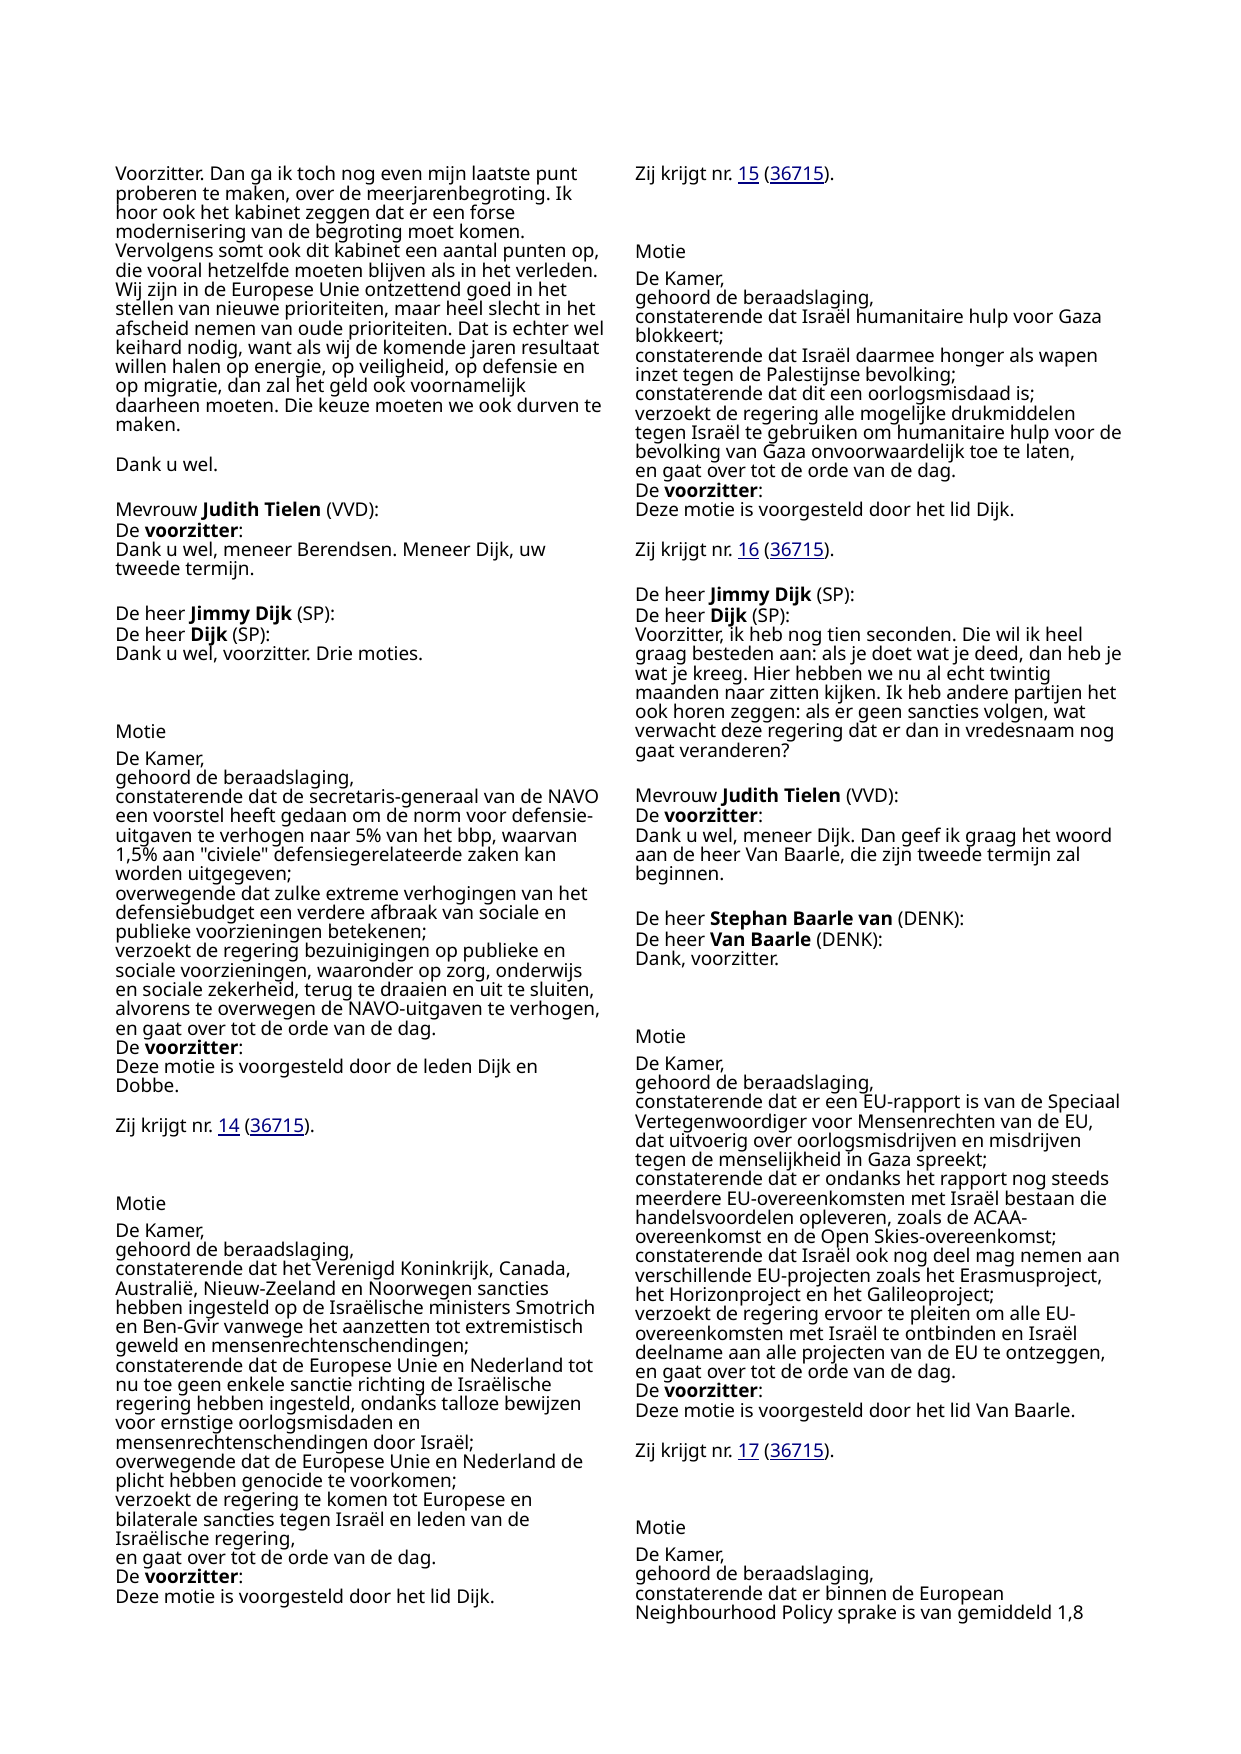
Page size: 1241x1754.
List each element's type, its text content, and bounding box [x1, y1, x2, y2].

text Deze motie is voorgesteld door het lid Van Baarle. [635, 1402, 1125, 1421]
text constaterende dat er een EU-rapport is van de Speciaal Vertegenwoordiger voor Mensenrechten van de EU, dat uitvoerig over oorlogsmisdrijven en misdrijven tegen de menselijkheid in Gaza spreekt; [635, 1093, 1125, 1170]
text Dank u wel, meneer Dijk. Dan geef ik graag het woord aan de heer Van Baarle, die zijn tweede termijn zal beginnen. [635, 827, 1125, 884]
text Zij krijgt nr. 16 (36715). [635, 541, 1125, 560]
text De voorzitter: [115, 522, 605, 541]
text De Kamer, [635, 270, 1125, 289]
text De heer Dijk (SP): [115, 626, 605, 645]
text Motie [115, 1190, 605, 1216]
text gehoord de beraadslaging, [635, 289, 1125, 308]
text Dank u wel, voorzitter. Drie moties. [115, 645, 605, 664]
text De voorzitter: [115, 1039, 605, 1058]
text constaterende dat Israël ook nog deel mag nemen aan verschillende EU-projecten zoals het Erasmusproject, het Horizonproject en het Galileoproject; [635, 1247, 1125, 1305]
text constaterende dat de Europese Unie en Nederland tot nu toe geen enkele sanctie richting de Israëlische regering hebben ingesteld, ondanks talloze bewijzen voor ernstige oorlogsmisdaden en mensenrechtenschendingen door Israël; [115, 1357, 605, 1453]
text verzoekt de regering te komen tot Europese en bilaterale sancties tegen Israël en leden van de Israëlische regering, [115, 1491, 605, 1549]
text De Kamer, [115, 1222, 605, 1241]
text De Kamer, [635, 1546, 1125, 1565]
text gehoord de beraadslaging, [115, 1241, 605, 1260]
text en gaat over tot de orde van de dag. [115, 1549, 605, 1568]
text Dank u wel, meneer Berendsen. Meneer Dijk, uw tweede termijn. [115, 541, 605, 579]
text constaterende dat er binnen de European Neighbourhood Policy sprake is van gemiddeld 1,8 [635, 1584, 1125, 1623]
text verzoekt de regering ervoor te pleiten om alle EU-overeenkomsten met Israël te ontbinden en Israël deelname aan alle projecten van de EU te ontzeggen, [635, 1305, 1125, 1363]
text gehoord de beraadslaging, [635, 1565, 1125, 1584]
text Motie [635, 1023, 1125, 1049]
text Zij krijgt nr. 15 (36715). [635, 165, 1125, 184]
text Deze motie is voorgesteld door het lid Dijk. [635, 501, 1125, 520]
text Deze motie is voorgesteld door de leden Dijk en Dobbe. [115, 1058, 605, 1097]
text De voorzitter: [635, 482, 1125, 501]
text De voorzitter: [635, 807, 1125, 827]
text Zij krijgt nr. 14 (36715). [115, 1117, 605, 1137]
text gehoord de beraadslaging, [635, 1074, 1125, 1093]
text constaterende dat er ondanks het rapport nog steeds meerdere EU-overeenkomsten met Israël bestaan die handelsvoordelen opleveren, zoals de ACAA-overeenkomst en de Open Skies-overeenkomst; [635, 1170, 1125, 1247]
text Zij krijgt nr. 17 (36715). [635, 1442, 1125, 1461]
text De heer Stephan Baarle van (DENK): [635, 905, 1125, 931]
text Dank, voorzitter. [635, 950, 1125, 970]
text verzoekt de regering alle mogelijke drukmiddelen tegen Israël te gebruiken om humanitaire hulp voor de bevolking van Gaza onvoorwaardelijk toe te laten, [635, 404, 1125, 462]
text Motie [635, 1514, 1125, 1540]
text verzoekt de regering bezuinigingen op publieke en sociale voorzieningen, waaronder op zorg, onderwijs en sociale zekerheid, terug te draaien en uit te sluiten, alvorens te overwegen de NAVO-uitgaven te verhogen, [115, 942, 605, 1019]
text constaterende dat Israël humanitaire hulp voor Gaza blokkeert; [635, 308, 1125, 347]
text De Kamer, [635, 1055, 1125, 1074]
text Motie [115, 718, 605, 744]
text overwegende dat de Europese Unie en Nederland de plicht hebben genocide te voorkomen; [115, 1453, 605, 1491]
text Motie [635, 238, 1125, 264]
text constaterende dat Israël daarmee honger als wapen inzet tegen de Palestijnse bevolking; [635, 347, 1125, 385]
text De heer Jimmy Dijk (SP): [115, 600, 605, 626]
text De Kamer, [115, 750, 605, 769]
text gehoord de beraadslaging, [115, 769, 605, 788]
text Deze motie is voorgesteld door het lid Dijk. [115, 1588, 605, 1607]
text constaterende dat de secretaris-generaal van de NAVO een voorstel heeft gedaan om de norm voor defensie-uitgaven te verhogen naar 5% van het bbp, waarvan 1,5% aan "civiele" defensiegerelateerde zaken kan worden uitgegeven; [115, 788, 605, 884]
text De heer Van Baarle (DENK): [635, 931, 1125, 950]
text De voorzitter: [115, 1568, 605, 1588]
text constaterende dat het Verenigd Koninkrijk, Canada, Australië, Nieuw-Zeeland en Noorwegen sancties hebben ingesteld op de Israëlische ministers Smotrich en Ben-Gvir vanwege het aanzetten tot extremistisch geweld en mensenrechtenschendingen; [115, 1260, 605, 1357]
text Dank u wel. [115, 456, 605, 475]
text Voorzitter, ik heb nog tien seconden. Die wil ik heel graag besteden aan: als je doet wat je deed, dan heb je wat je kreeg. Hier hebben we nu al echt twintig maanden naar zitten kijken. Ik heb andere partijen het ook horen zeggen: als er geen sancties volgen, wat verwacht deze regering dat er dan in vredesnaam nog gaat veranderen? [635, 626, 1125, 761]
text constaterende dat dit een oorlogsmisdaad is; [635, 385, 1125, 404]
text De heer Dijk (SP): [635, 607, 1125, 626]
text Mevrouw Judith Tielen (VVD): [115, 496, 605, 522]
text Voorzitter. Dan ga ik toch nog even mijn laatste punt proberen te maken, over de meerjarenbegroting. Ik hoor ook het kabinet zeggen dat er een forse modernisering van de begroting moet komen. Vervolgens somt ook dit kabinet een aantal punten op, die vooral hetzelfde moeten blijven als in het verleden. Wij zijn in de Europese Unie ontzettend goed in het stellen van nieuwe prioriteiten, maar heel slecht in het afscheid nemen van oude prioriteiten. Dat is echter wel keihard nodig, want als wij de komende jaren resultaat willen halen op energie, op veiligheid, op defensie en op migratie, dan zal het geld ook voornamelijk daarheen moeten. Die keuze moeten we ook durven te maken. [115, 165, 605, 435]
text en gaat over tot de orde van de dag. [635, 462, 1125, 482]
text De heer Jimmy Dijk (SP): [635, 581, 1125, 607]
text De voorzitter: [635, 1382, 1125, 1402]
text en gaat over tot de orde van de dag. [115, 1019, 605, 1039]
text overwegende dat zulke extreme verhogingen van het defensiebudget een verdere afbraak van sociale en publieke voorzieningen betekenen; [115, 884, 605, 942]
text Mevrouw Judith Tielen (VVD): [635, 782, 1125, 807]
text en gaat over tot de orde van de dag. [635, 1363, 1125, 1382]
